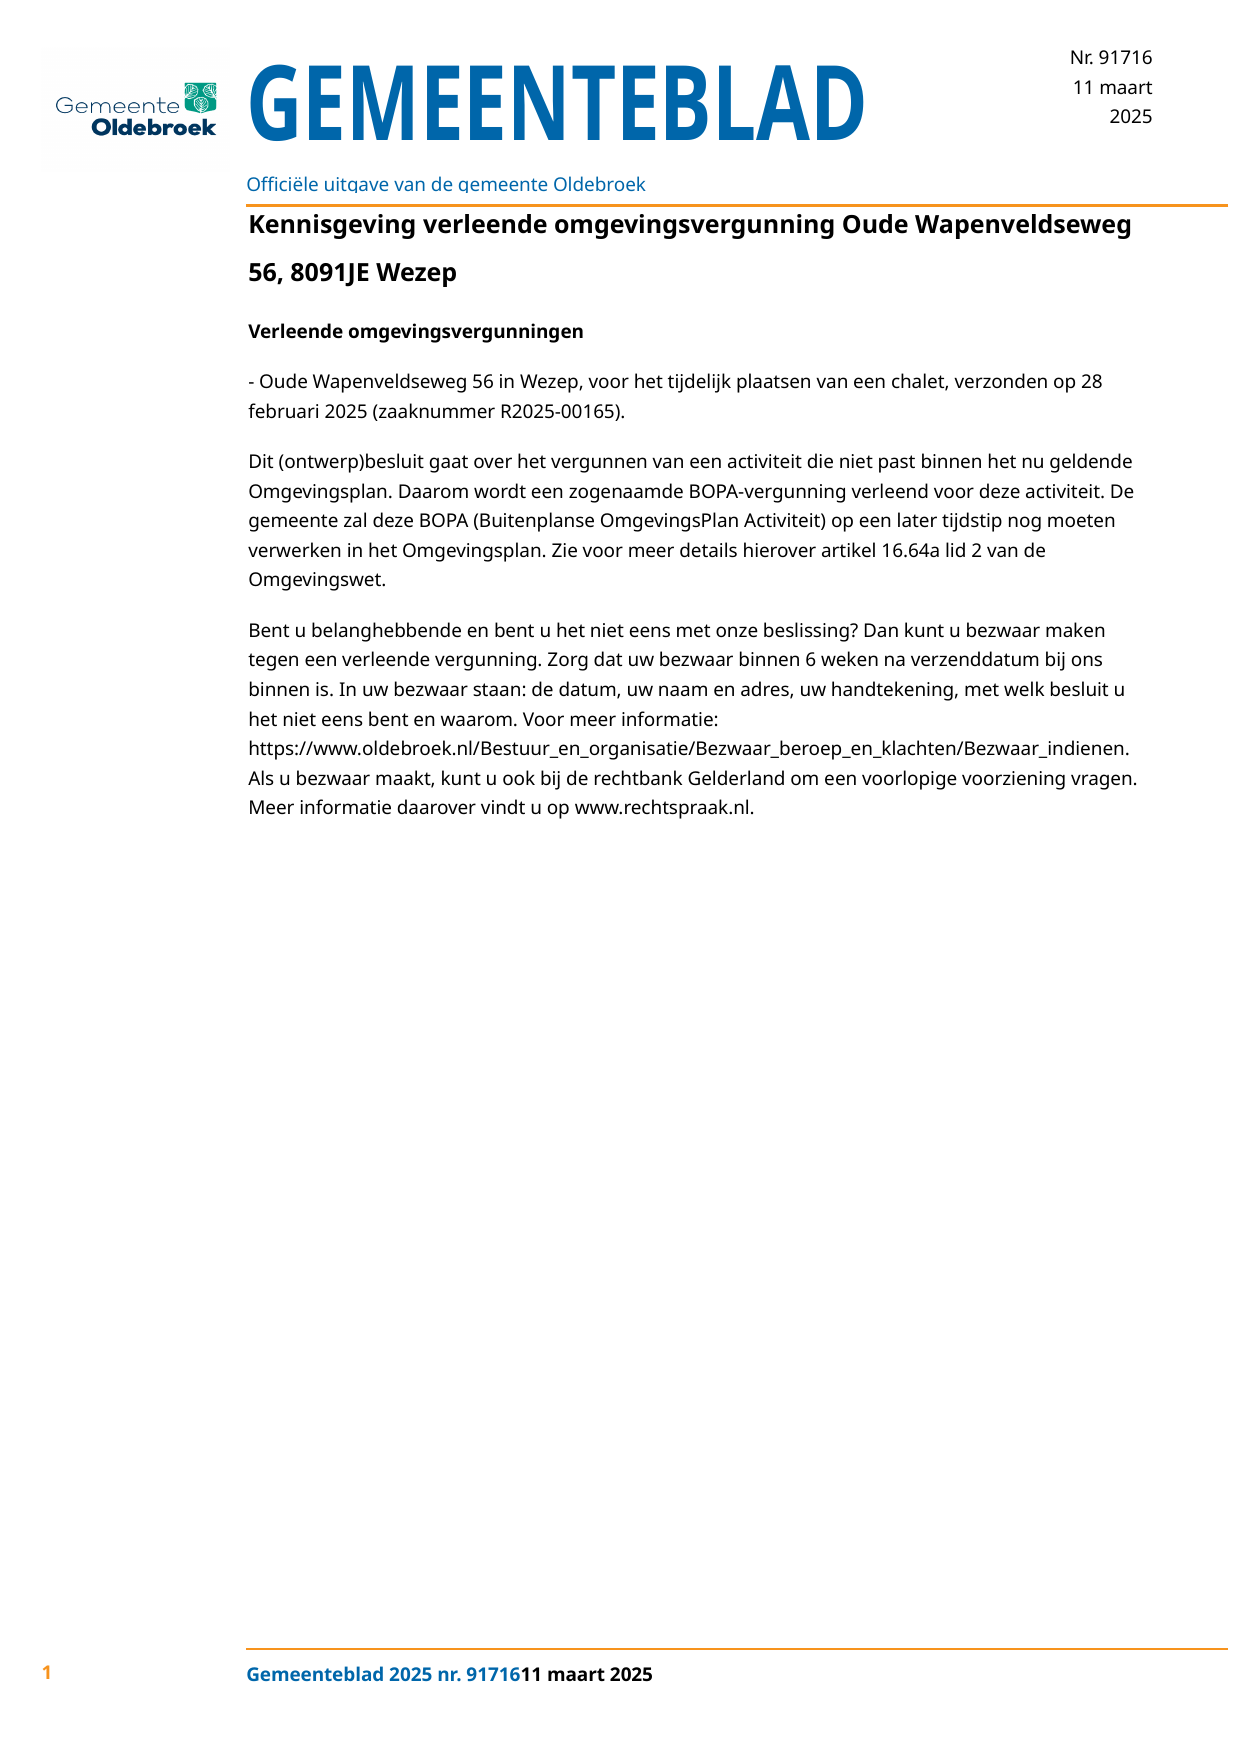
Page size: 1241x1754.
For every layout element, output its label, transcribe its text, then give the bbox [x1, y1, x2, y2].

text Kennisgeving verleende omgevingsvergunning Oude Wapenveldseweg 56, 8091JE Wezep [248, 207, 1152, 288]
picture [41, 47, 231, 172]
text - Oude Wapenveldseweg 56 in Wezep, voor het tijdelijk plaatsen van een chalet, verzonden op 28 februari 2025 (zaaknummer R2025-00165). [248, 368, 1152, 424]
text Dit (ontwerp)besluit gaat over het vergunnen van een activiteit die niet past binnen het nu geldende Omgevingsplan. Daarom wordt een zogenaamde BOPA-vergunning verleend voor deze activiteit. De gemeente zal deze BOPA (Buitenplanse OmgevingsPlan Activiteit) op een later tijdstip nog moeten verwerken in het Omgevingsplan. Zie voor meer details hierover artikel 16.64a lid 2 van de Omgevingswet. [248, 448, 1152, 592]
text Bent u belanghebbende en bent u het niet eens met onze beslissing? Dan kunt u bezwaar maken tegen een verleende vergunning. Zorg dat uw bezwaar binnen 6 weken na verzenddatum bij ons binnen is. In uw bezwaar staan: de datum, uw naam en adres, uw handtekening, met welk besluit u het niet eens bent en waarom. Voor meer informatie: https://www.oldebroek.nl/Bestuur_en_organisatie/Bezwaar_beroep_en_klachten/Bezwaar_indienen. Als u bezwaar maakt, kunt u ook bij de rechtbank Gelderland om een voorlopige voorziening vragen. Meer informatie daarover vindt u op www.rechtspraak.nl. [248, 617, 1152, 820]
text Verleende omgevingsvergunningen [248, 318, 1152, 344]
